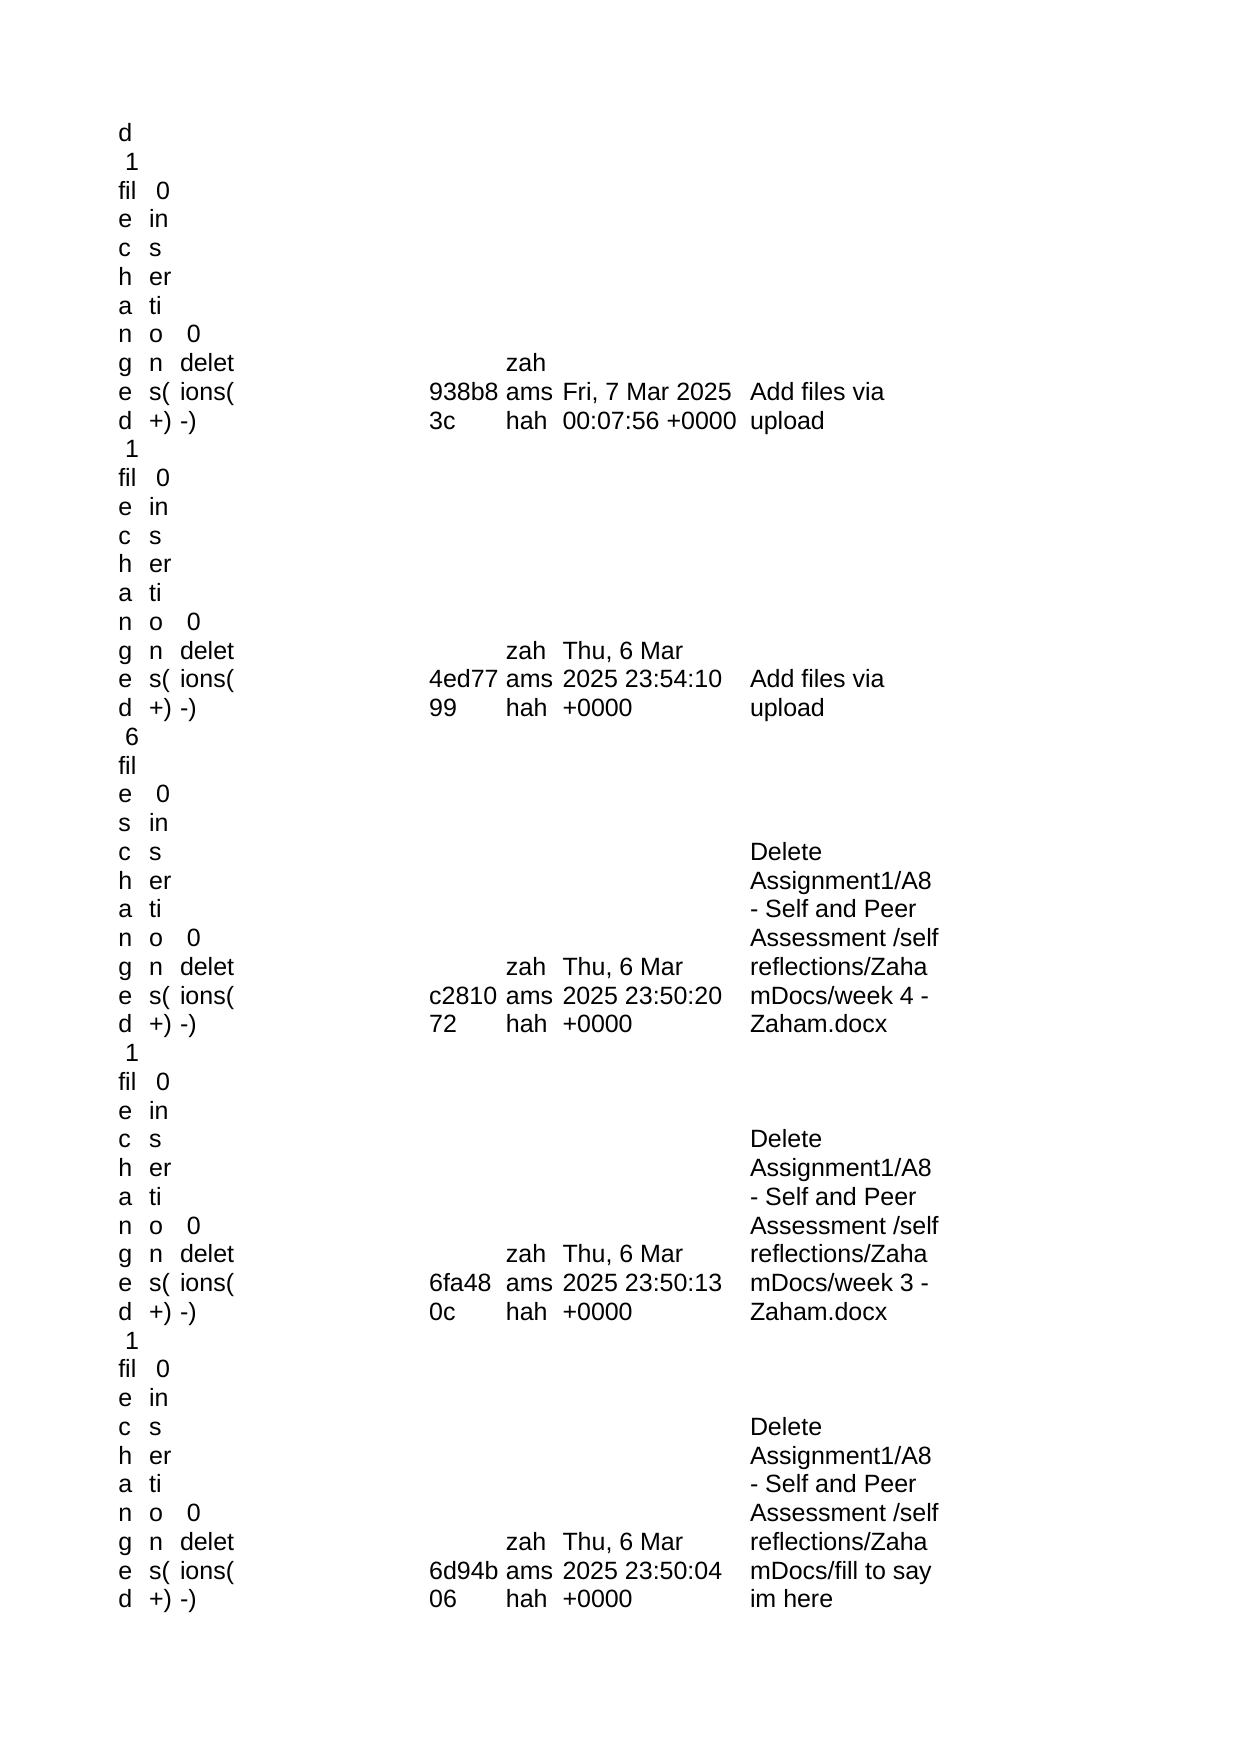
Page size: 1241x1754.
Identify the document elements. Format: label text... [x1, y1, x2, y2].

table_cell 0 insertions(+) [146, 722, 177, 1038]
table_cell Add files via upload [747, 434, 942, 722]
table_cell zahamshah [503, 1038, 559, 1326]
table_cell Delete Assignment1/A8 - Self and Peer Assessment /self reflections/ZahamDocs/fill to say im here [747, 1326, 942, 1613]
table_cell 0 insertions(+) [146, 1038, 177, 1326]
table_cell [1093, 1038, 1119, 1326]
table_cell d [115, 118, 146, 147]
table_cell [146, 118, 177, 147]
table_cell 1 file changed [115, 147, 146, 434]
table_cell [238, 118, 426, 147]
table_cell [238, 722, 426, 1038]
table_cell 1 file changed [115, 1038, 146, 1326]
table_cell [559, 118, 747, 147]
table_cell [1064, 1326, 1092, 1613]
table_cell Fri, 7 Mar 2025 00:07:56 +0000 [559, 147, 747, 434]
table_cell [1064, 1038, 1092, 1326]
table_cell 0 insertions(+) [146, 147, 177, 434]
table_cell 0 deletions(-) [177, 434, 238, 722]
table_cell [503, 118, 559, 147]
table_cell [1093, 1326, 1119, 1613]
table_cell Thu, 6 Mar 2025 23:54:10 +0000 [559, 434, 747, 722]
table_cell [942, 1326, 999, 1613]
table_cell 1 file changed [115, 434, 146, 722]
table_cell [238, 1326, 426, 1613]
table_cell 1 file changed [115, 1326, 146, 1613]
table_cell [426, 118, 502, 147]
table_cell [999, 1038, 1035, 1326]
table_cell [1093, 118, 1119, 147]
table_cell 0 deletions(-) [177, 722, 238, 1038]
table_cell [942, 722, 999, 1038]
table_cell [1035, 434, 1064, 722]
table_cell 6 files changed [115, 722, 146, 1038]
table_cell 938b83c [426, 147, 502, 434]
table_cell [1035, 147, 1064, 434]
table_cell 6fa480c [426, 1038, 502, 1326]
table_cell [1064, 434, 1092, 722]
table_cell 0 insertions(+) [146, 1326, 177, 1613]
table_cell Delete Assignment1/A8 - Self and Peer Assessment /self reflections/ZahamDocs/week 4 - Zaham.docx [747, 722, 942, 1038]
table_cell 0 insertions(+) [146, 434, 177, 722]
table_cell Thu, 6 Mar 2025 23:50:13 +0000 [559, 1038, 747, 1326]
table_cell 6d94b06 [426, 1326, 502, 1613]
table_cell 0 deletions(-) [177, 1326, 238, 1613]
table_cell [942, 1038, 999, 1326]
table_cell [238, 1038, 426, 1326]
table_cell [747, 118, 942, 147]
table_cell Thu, 6 Mar 2025 23:50:20 +0000 [559, 722, 747, 1038]
table_cell [999, 722, 1035, 1038]
table_cell [1064, 722, 1092, 1038]
table_cell [1035, 118, 1064, 147]
table_cell 0 deletions(-) [177, 1038, 238, 1326]
table_cell [1035, 722, 1064, 1038]
table_cell [177, 118, 238, 147]
table_cell [1093, 434, 1119, 722]
table_cell [1064, 118, 1092, 147]
table_cell [999, 118, 1035, 147]
table_cell 4ed7799 [426, 434, 502, 722]
table_cell [238, 434, 426, 722]
table_cell [1035, 1038, 1064, 1326]
table_cell [942, 147, 999, 434]
table_cell [999, 434, 1035, 722]
table_cell zahamshah [503, 1326, 559, 1613]
table_cell zahamshah [503, 722, 559, 1038]
table_cell [1035, 1326, 1064, 1613]
table_cell [1064, 147, 1092, 434]
table_cell 0 deletions(-) [177, 147, 238, 434]
table_cell zahamshah [503, 147, 559, 434]
table_cell zahamshah [503, 434, 559, 722]
table_cell [1093, 722, 1119, 1038]
table_cell [999, 1326, 1035, 1613]
table_cell [999, 147, 1035, 434]
table_cell [942, 434, 999, 722]
table_cell Thu, 6 Mar 2025 23:50:04 +0000 [559, 1326, 747, 1613]
table_cell [942, 118, 999, 147]
table_cell c281072 [426, 722, 502, 1038]
table_cell [238, 147, 426, 434]
table_cell Delete Assignment1/A8 - Self and Peer Assessment /self reflections/ZahamDocs/week 3 - Zaham.docx [747, 1038, 942, 1326]
table_cell Add files via upload [747, 147, 942, 434]
table_cell [1093, 147, 1119, 434]
